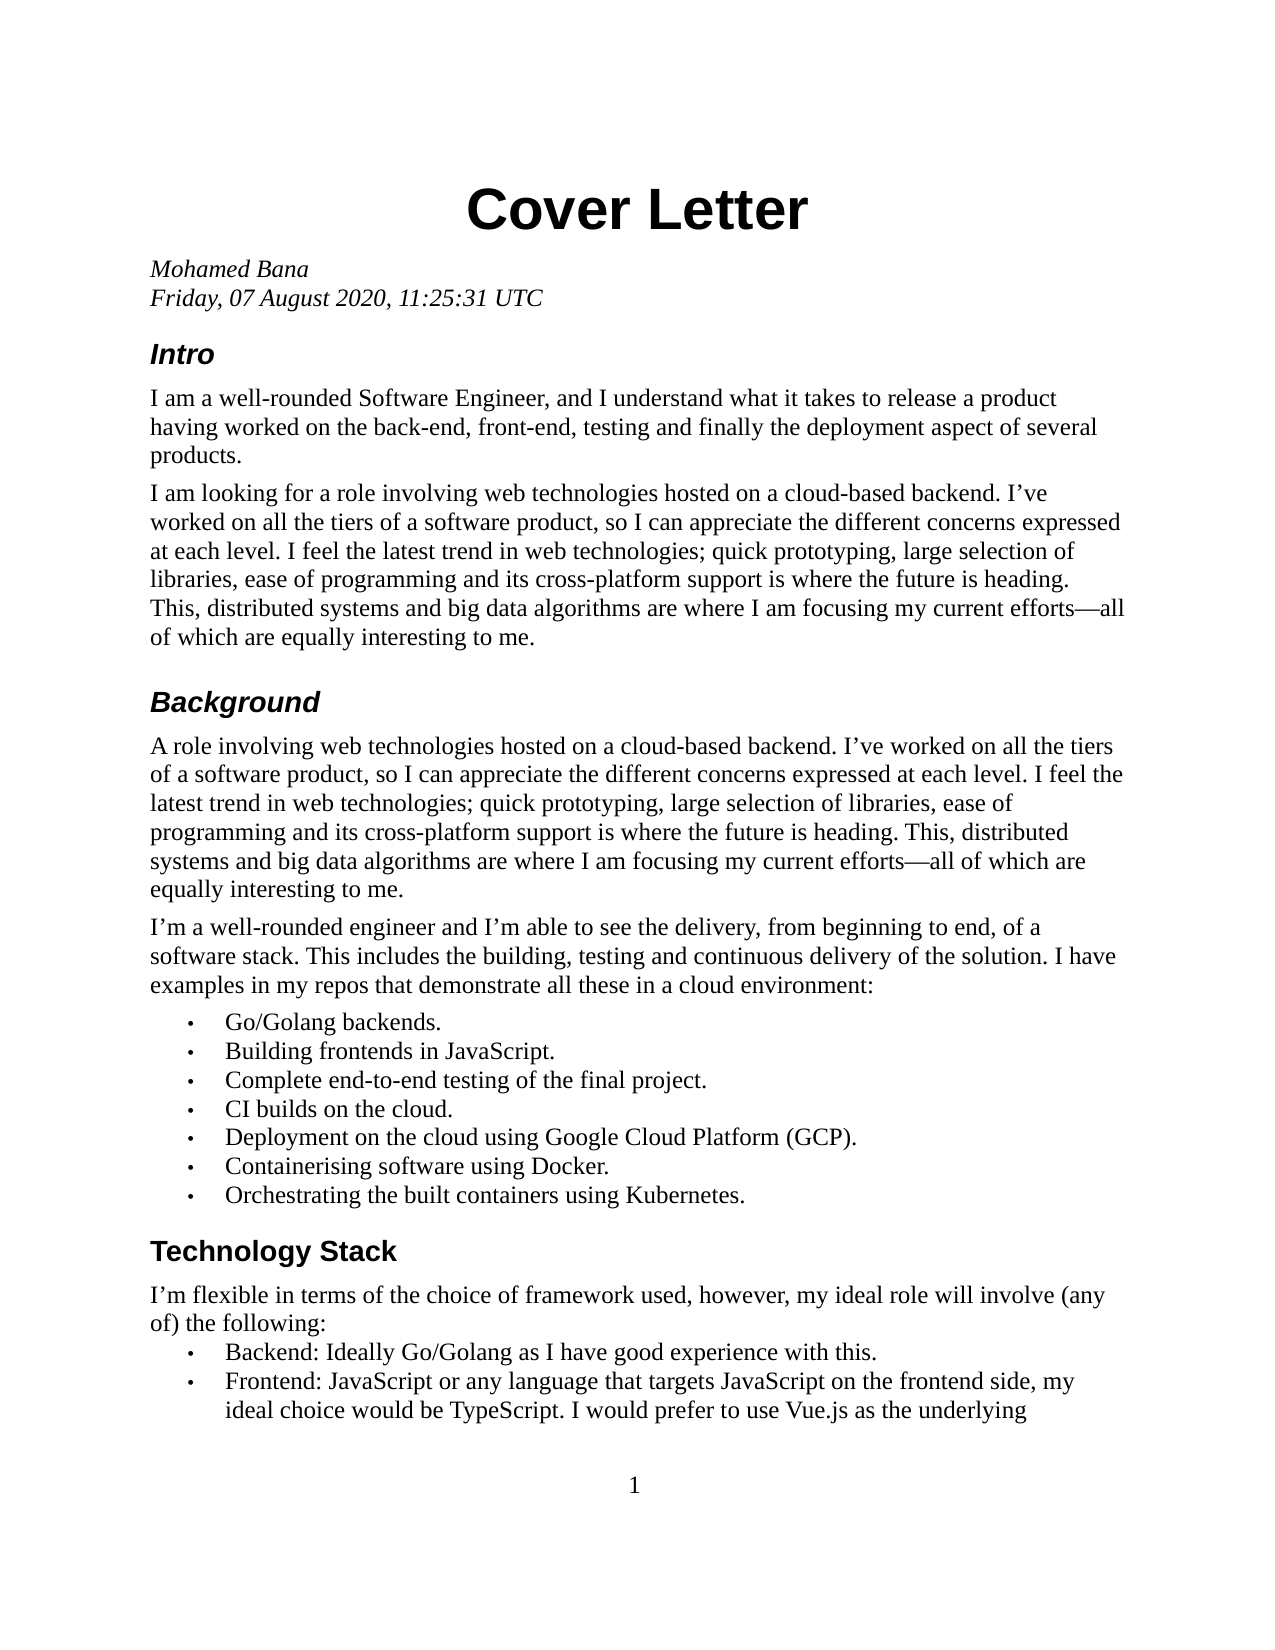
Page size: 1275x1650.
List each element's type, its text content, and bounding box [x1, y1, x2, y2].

text I’m flexible in terms of the choice of framework used, however, my ideal role will involve (any of) the following: [150, 1280, 1125, 1337]
text I am looking for a role involving web technologies hosted on a cloud-based backend. I’ve worked on all the tiers of a software product, so I can appreciate the different concerns expressed at each level. I feel the latest trend in web technologies; quick prototyping, large selection of libraries, ease of programming and its cross-platform support is where the future is heading. This, distributed systems and big data algorithms are where I am focusing my current efforts—all of which are equally interesting to me. [150, 478, 1125, 651]
text I am a well-rounded Software Engineer, and I understand what it takes to release a product having worked on the back-end, front-end, testing and finally the deployment aspect of several products. [150, 383, 1125, 469]
list Containerising software using Docker. [187, 1151, 1125, 1180]
list Deployment on the cloud using Google Cloud Platform (GCP). [187, 1122, 1125, 1151]
list Building frontends in JavaScript. [187, 1036, 1125, 1065]
list Frontend: JavaScript or any language that targets JavaScript on the frontend side, my ideal choice would be TypeScript. I would prefer to use Vue.js as the underlying [187, 1366, 1125, 1423]
text Mohamed Bana [150, 254, 1125, 283]
title Cover Letter [150, 175, 1125, 242]
text Friday, 07 August 2020, 11:25:31 UTC [150, 283, 1125, 312]
subtitle Intro [150, 337, 1125, 371]
list Complete end-to-end testing of the final project. [187, 1065, 1125, 1094]
text A role involving web technologies hosted on a cloud-based backend. I’ve worked on all the tiers of a software product, so I can appreciate the different concerns expressed at each level. I feel the latest trend in web technologies; quick prototyping, large selection of libraries, ease of programming and its cross-platform support is where the future is heading. This, distributed systems and big data algorithms are where I am focusing my current efforts—all of which are equally interesting to me. [150, 731, 1125, 903]
list Orchestrating the built containers using Kubernetes. [187, 1180, 1125, 1209]
subtitle Background [150, 685, 1125, 718]
list Go/Golang backends. [187, 1007, 1125, 1036]
text I’m a well-rounded engineer and I’m able to see the delivery, from beginning to end, of a software stack. This includes the building, testing and continuous delivery of the solution. I have examples in my repos that demonstrate all these in a cloud environment: [150, 912, 1125, 998]
list CI builds on the cloud. [187, 1094, 1125, 1122]
subtitle Technology Stack [150, 1234, 1125, 1267]
list Backend: Ideally Go/Golang as I have good experience with this. [187, 1337, 1125, 1366]
